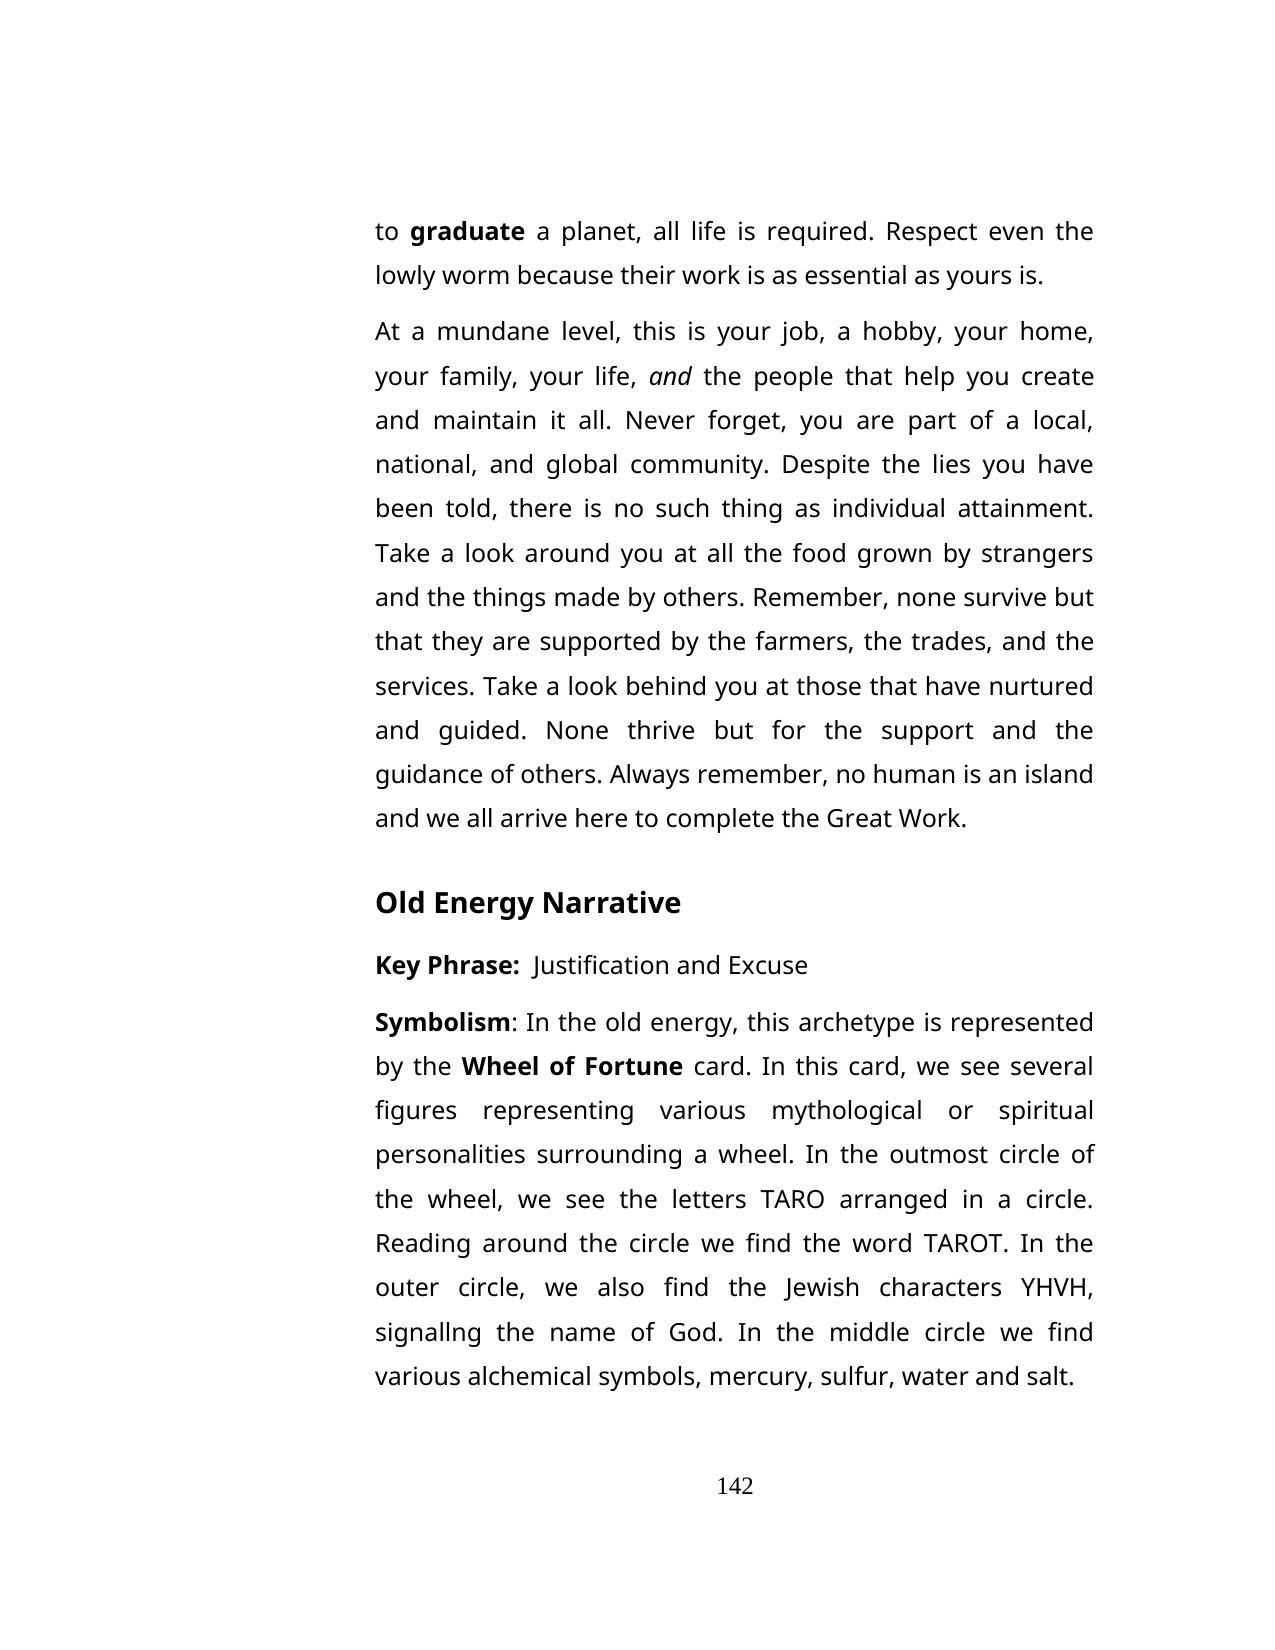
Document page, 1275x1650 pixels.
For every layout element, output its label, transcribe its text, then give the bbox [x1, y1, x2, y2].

text to graduate a planet, all life is required. Respect even the lowly worm because their work is as essential as yours is. [375, 213, 1095, 292]
text Key Phrase: Justification and Excuse [375, 948, 1095, 982]
text At a mundane level, this is your job, a hobby, your home, your family, your life, and the people that help you create and maintain it all. Never forget, you are part of a local, national, and global community. Despite the lies you have been told, there is no such thing as individual attainment. Take a look around you at all the food grown by strangers and the things made by others. Remember, none survive but that they are supported by the farmers, the trades, and the services. Take a look behind you at those that have nurtured and guided. None thrive but for the support and the guidance of others. Always remember, no human is an island and we all arrive here to complete the Great Work. [375, 314, 1095, 835]
subtitle Old Energy Narrative [375, 883, 1095, 922]
text Symbolism: In the old energy, this archetype is represented by the Wheel of Fortune card. In this card, we see several figures representing various mythological or spiritual personalities surrounding a wheel. In the outmost circle of the wheel, we see the letters TARO arranged in a circle. Reading around the circle we find the word TAROT. In the outer circle, we also find the Jewish characters YHVH, signallng the name of God. In the middle circle we find various alchemical symbols, mercury, sulfur, water and salt. [375, 1004, 1095, 1392]
